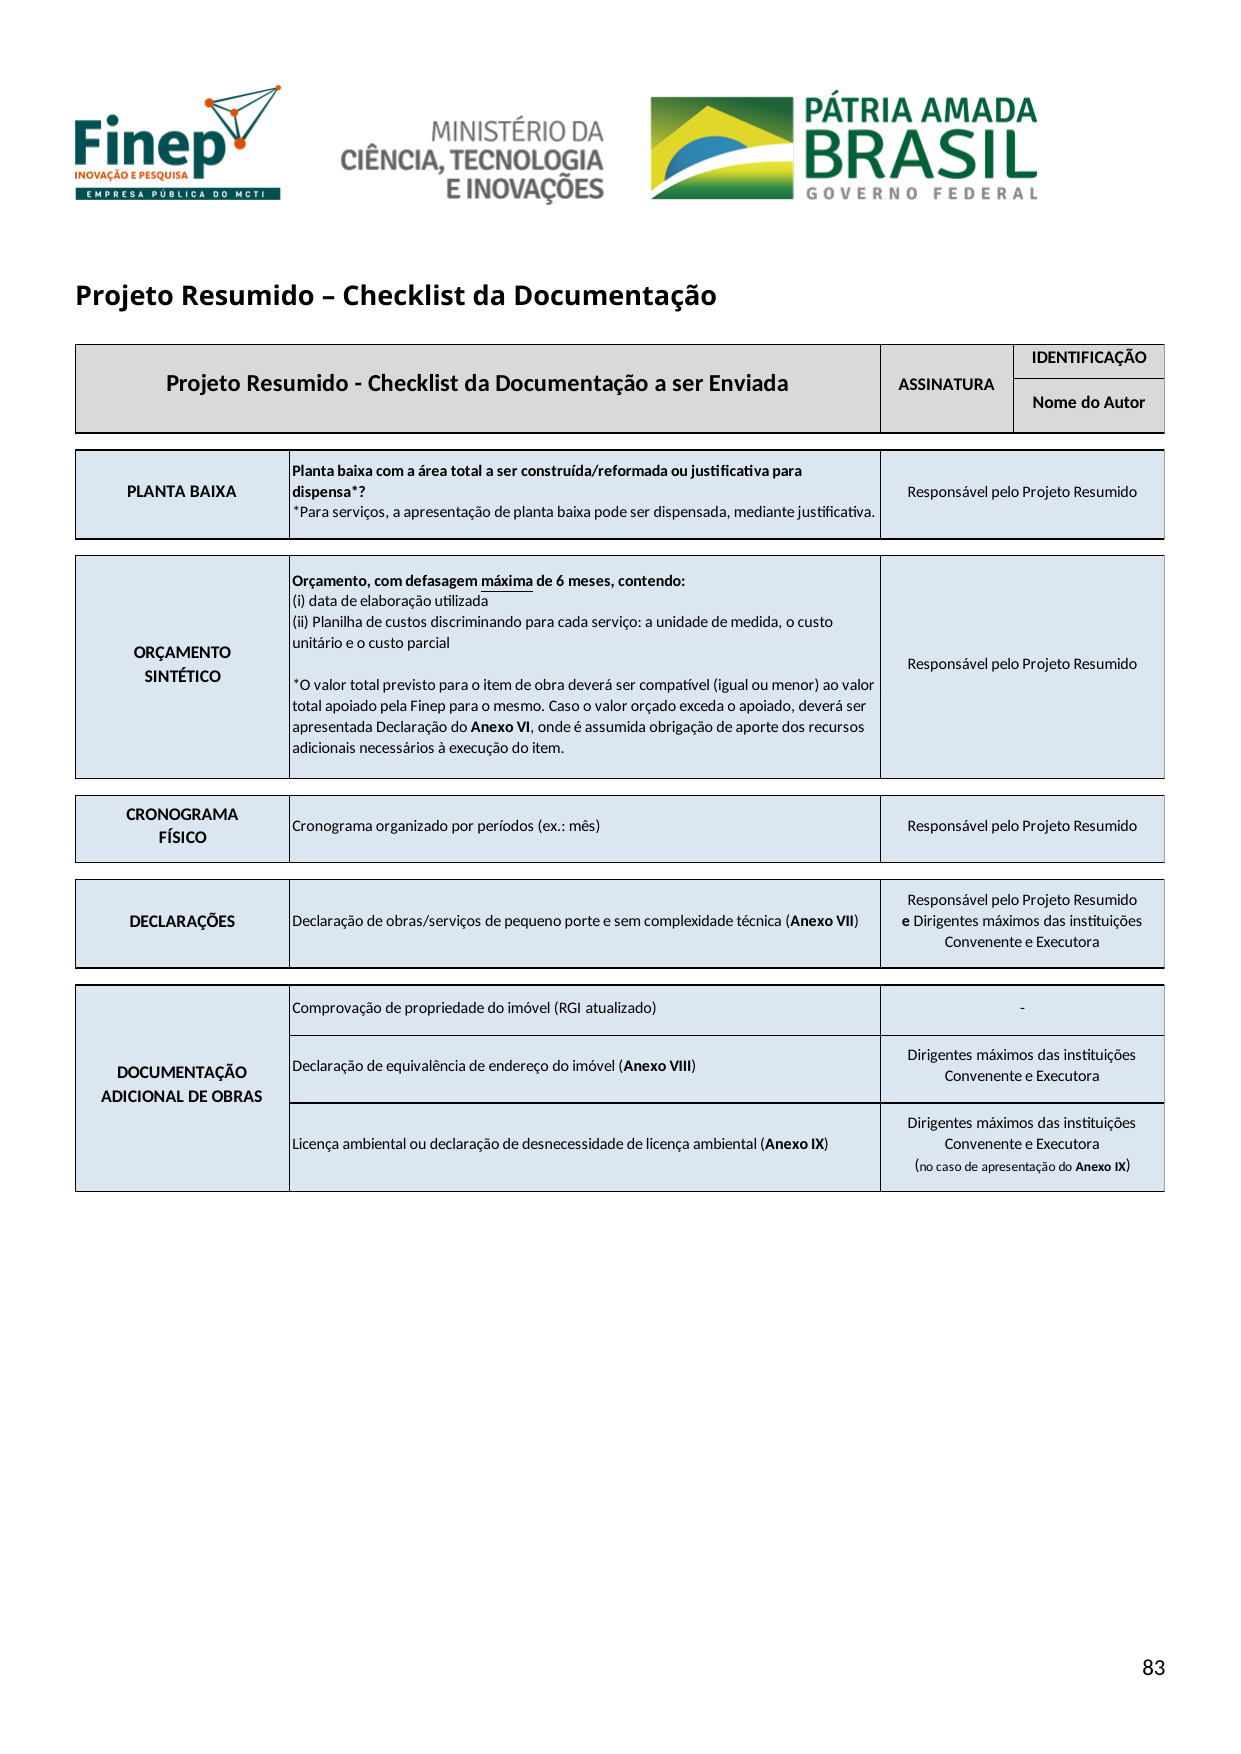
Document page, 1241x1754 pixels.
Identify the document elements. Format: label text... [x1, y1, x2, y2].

text Projeto Resumido – Checklist da Documentação [75, 276, 1165, 313]
